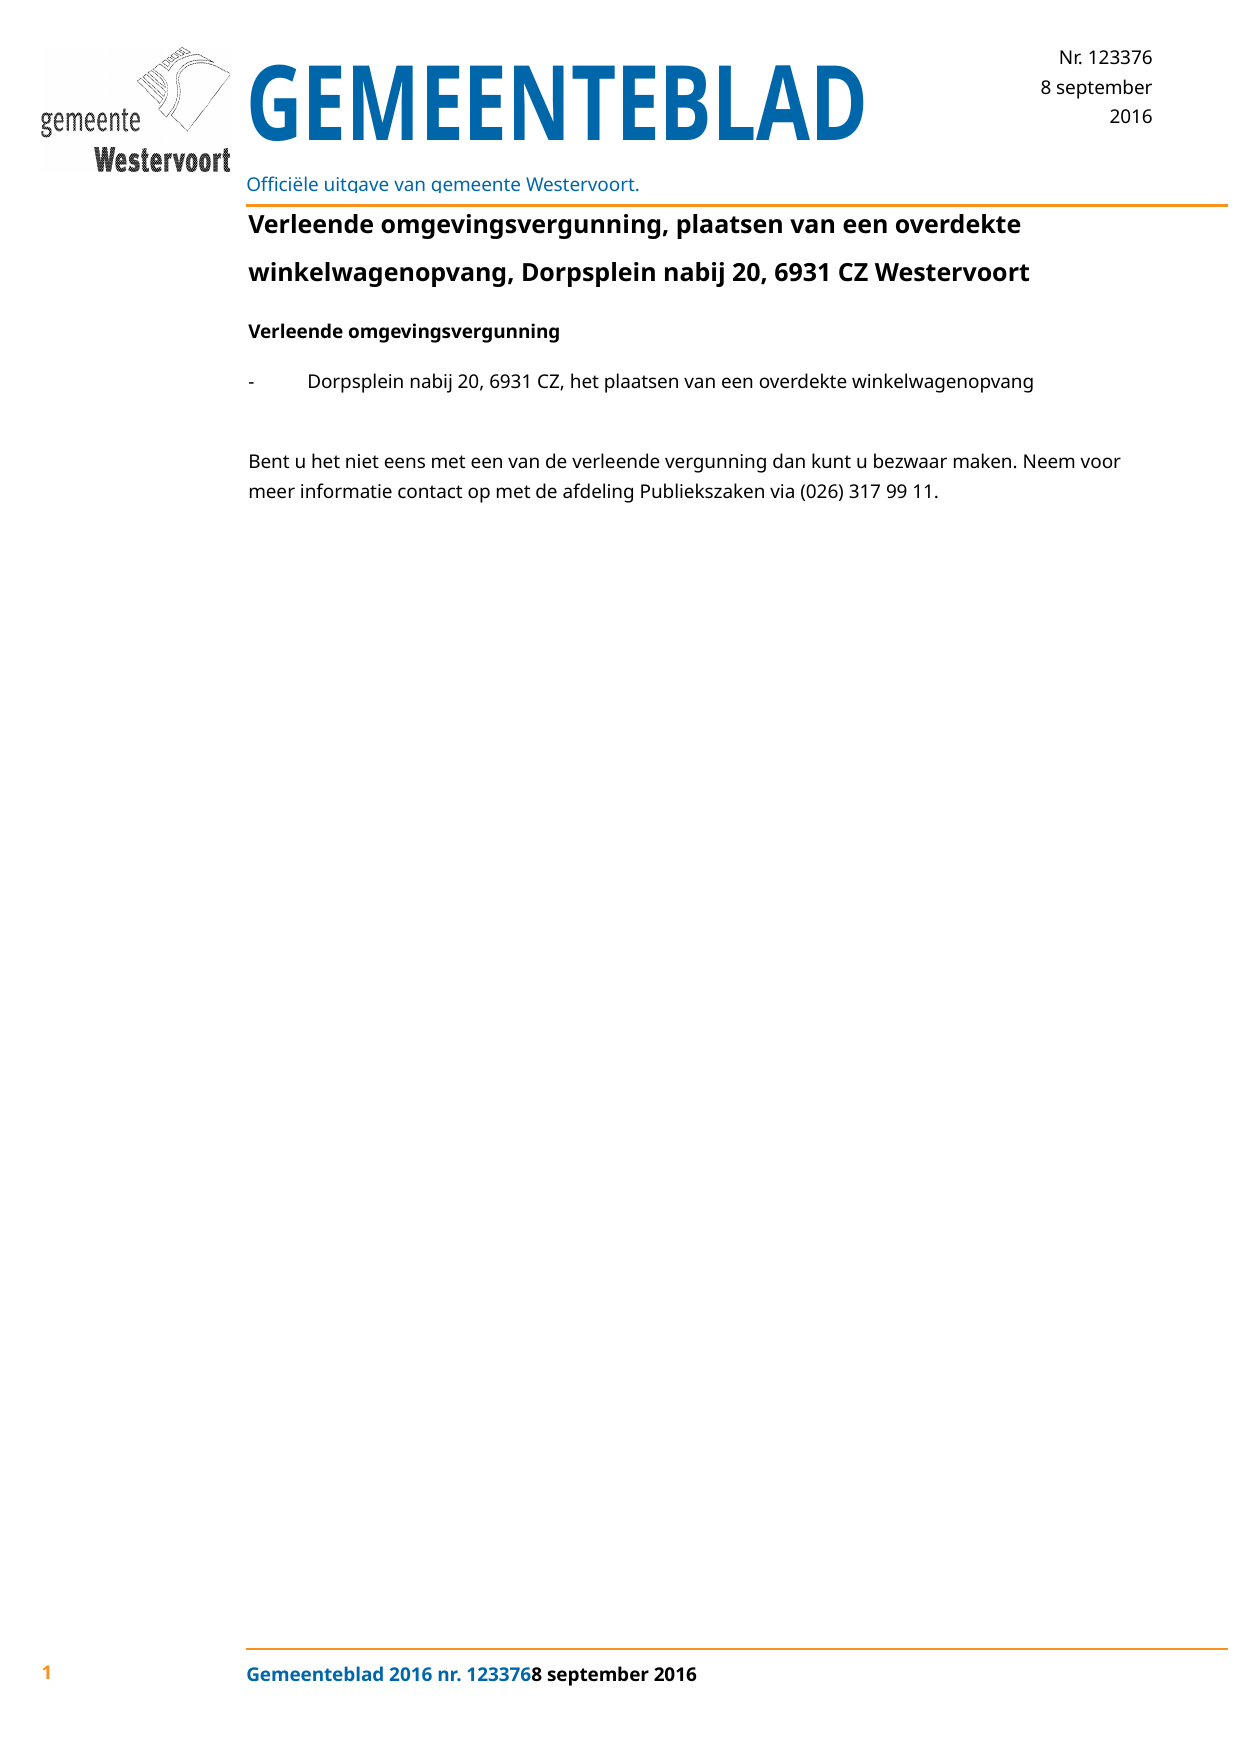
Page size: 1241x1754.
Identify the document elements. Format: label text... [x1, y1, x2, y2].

text Verleende omgevingsvergunning [248, 318, 1152, 344]
text Verleende omgevingsvergunning, plaatsen van een overdekte winkelwagenopvang, Dorpsplein nabij 20, 6931 CZ Westervoort [248, 207, 1152, 288]
picture [41, 47, 231, 172]
text Bent u het niet eens met een van de verleende vergunning dan kunt u bezwaar maken. Neem voor meer informatie contact op met de afdeling Publiekszaken via (026) 317 99 11. [248, 448, 1152, 504]
list Dorpsplein nabij 20, 6931 CZ, het plaatsen van een overdekte winkelwagenopvang [248, 368, 1152, 394]
